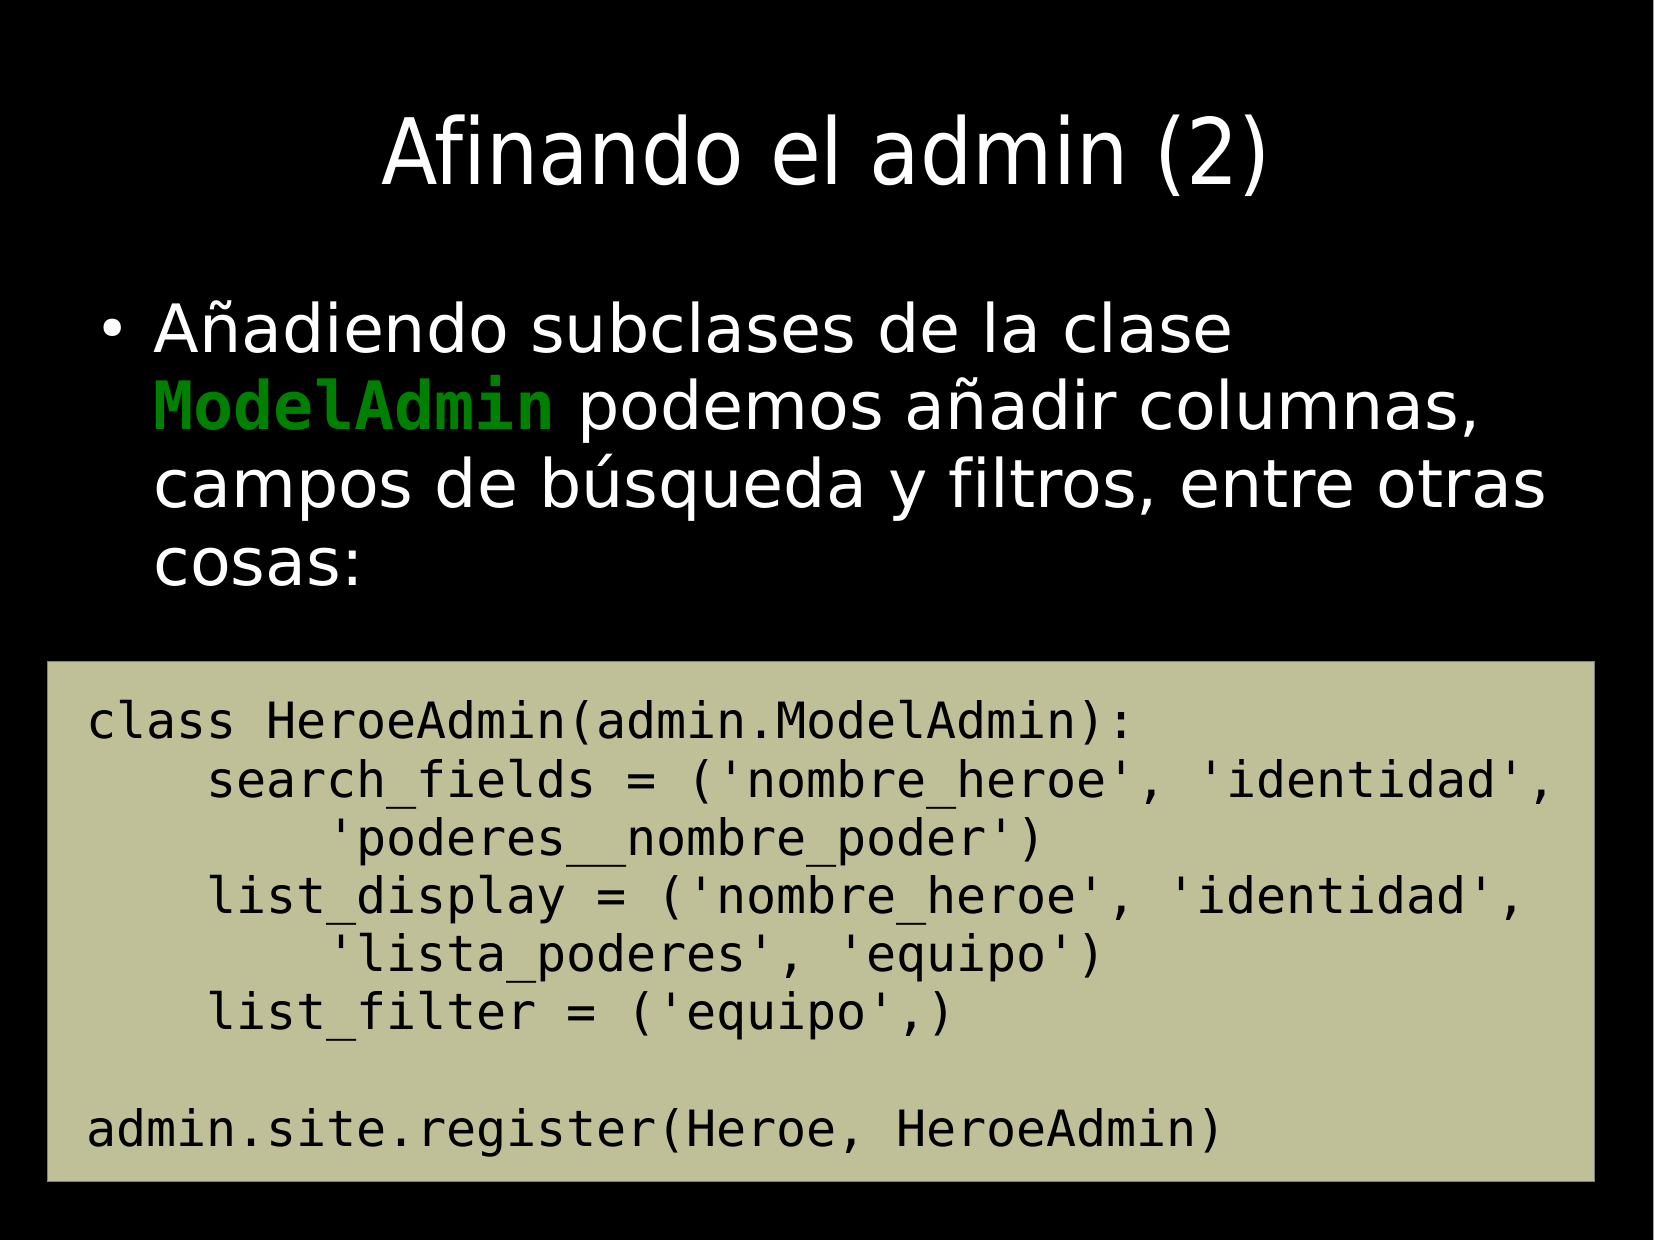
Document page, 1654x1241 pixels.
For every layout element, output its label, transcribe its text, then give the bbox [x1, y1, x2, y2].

title Afinando el admin (2) [82, 49, 1571, 257]
text_box [47, 661, 1595, 1182]
list Añadiendo subclases de la clase ModelAdmin podemos añadir columnas, campos de búsqueda y filtros, entre otras cosas: [82, 290, 1619, 1109]
text_box class HeroeAdmin(admin.ModelAdmin): search_fields = ('nombre_heroe', 'identidad', 'poderes__nombre_poder') list_display = ('nombre_heroe', 'identidad', 'lista_poderes', 'equipo') list_filter = ('equipo',) admin.site.register(Heroe, HeroeAdmin) [71, 685, 1571, 1166]
